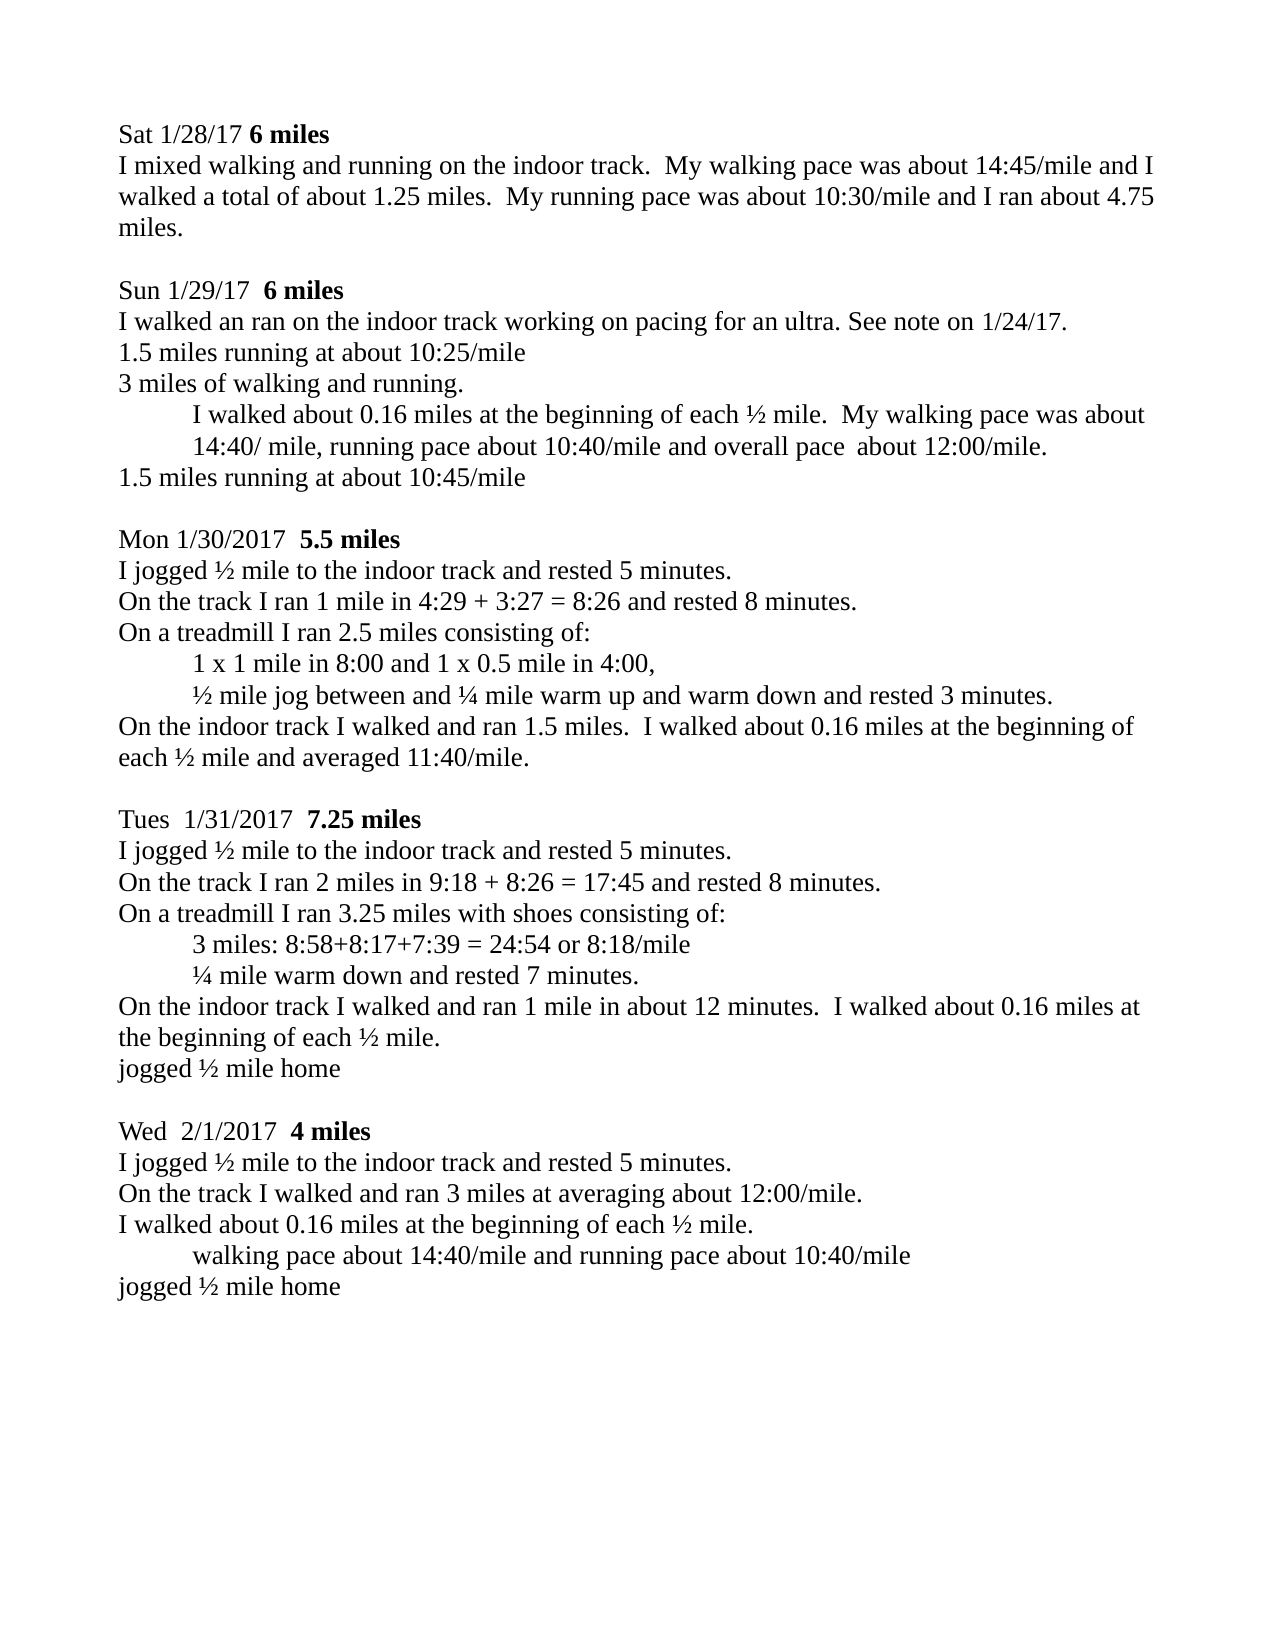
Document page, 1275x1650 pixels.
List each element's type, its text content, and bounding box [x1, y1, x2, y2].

text On the indoor track I walked and ran 1 mile in about 12 minutes. I walked about 0.16 miles at the beginning of each ½ mile. [118, 990, 1157, 1052]
text Mon 1/30/2017 5.5 miles [118, 523, 1157, 554]
text 1.5 miles running at about 10:25/mile [118, 336, 1157, 367]
text I walked about 0.16 miles at the beginning of each ½ mile. [118, 1208, 1157, 1239]
text jogged ½ mile home [118, 1052, 1157, 1084]
text jogged ½ mile home [118, 1271, 1157, 1302]
text On the track I walked and ran 3 miles at averaging about 12:00/mile. [118, 1177, 1157, 1208]
text 3 miles: 8:58+8:17+7:39 = 24:54 or 8:18/mile [118, 928, 1157, 959]
text Sun 1/29/17 6 miles [118, 274, 1157, 305]
text 1.5 miles running at about 10:45/mile [118, 461, 1157, 492]
text On a treadmill I ran 2.5 miles consisting of: [118, 616, 1157, 648]
text I jogged ½ mile to the indoor track and rested 5 minutes. [118, 834, 1157, 866]
text 3 miles of walking and running. [118, 367, 1157, 398]
text On the track I ran 1 mile in 4:29 + 3:27 = 8:26 and rested 8 minutes. [118, 585, 1157, 616]
text On the indoor track I walked and ran 1.5 miles. I walked about 0.16 miles at the beginning of each ½ mile and averaged 11:40/mile. [118, 710, 1157, 772]
text 1 x 1 mile in 8:00 and 1 x 0.5 mile in 4:00, [118, 648, 1157, 679]
text I walked about 0.16 miles at the beginning of each ½ mile. My walking pace was about 14:40/ mile, running pace about 10:40/mile and overall pace about 12:00/mile. [118, 398, 1157, 461]
text I jogged ½ mile to the indoor track and rested 5 minutes. [118, 1146, 1157, 1177]
text ½ mile jog between and ¼ mile warm up and warm down and rested 3 minutes. [118, 679, 1157, 710]
text ¼ mile warm down and rested 7 minutes. [118, 959, 1157, 990]
text Tues 1/31/2017 7.25 miles [118, 803, 1157, 834]
text walking pace about 14:40/mile and running pace about 10:40/mile [118, 1239, 1157, 1271]
text On the track I ran 2 miles in 9:18 + 8:26 = 17:45 and rested 8 minutes. [118, 866, 1157, 897]
text On a treadmill I ran 3.25 miles with shoes consisting of: [118, 897, 1157, 928]
text I mixed walking and running on the indoor track. My walking pace was about 14:45/mile and I walked a total of about 1.25 miles. My running pace was about 10:30/mile and I ran about 4.75 miles. [118, 149, 1157, 243]
text Sat 1/28/17 6 miles [118, 118, 1157, 149]
text I jogged ½ mile to the indoor track and rested 5 minutes. [118, 554, 1157, 585]
text Wed 2/1/2017 4 miles [118, 1115, 1157, 1146]
text I walked an ran on the indoor track working on pacing for an ultra. See note on 1/24/17. [118, 305, 1157, 336]
